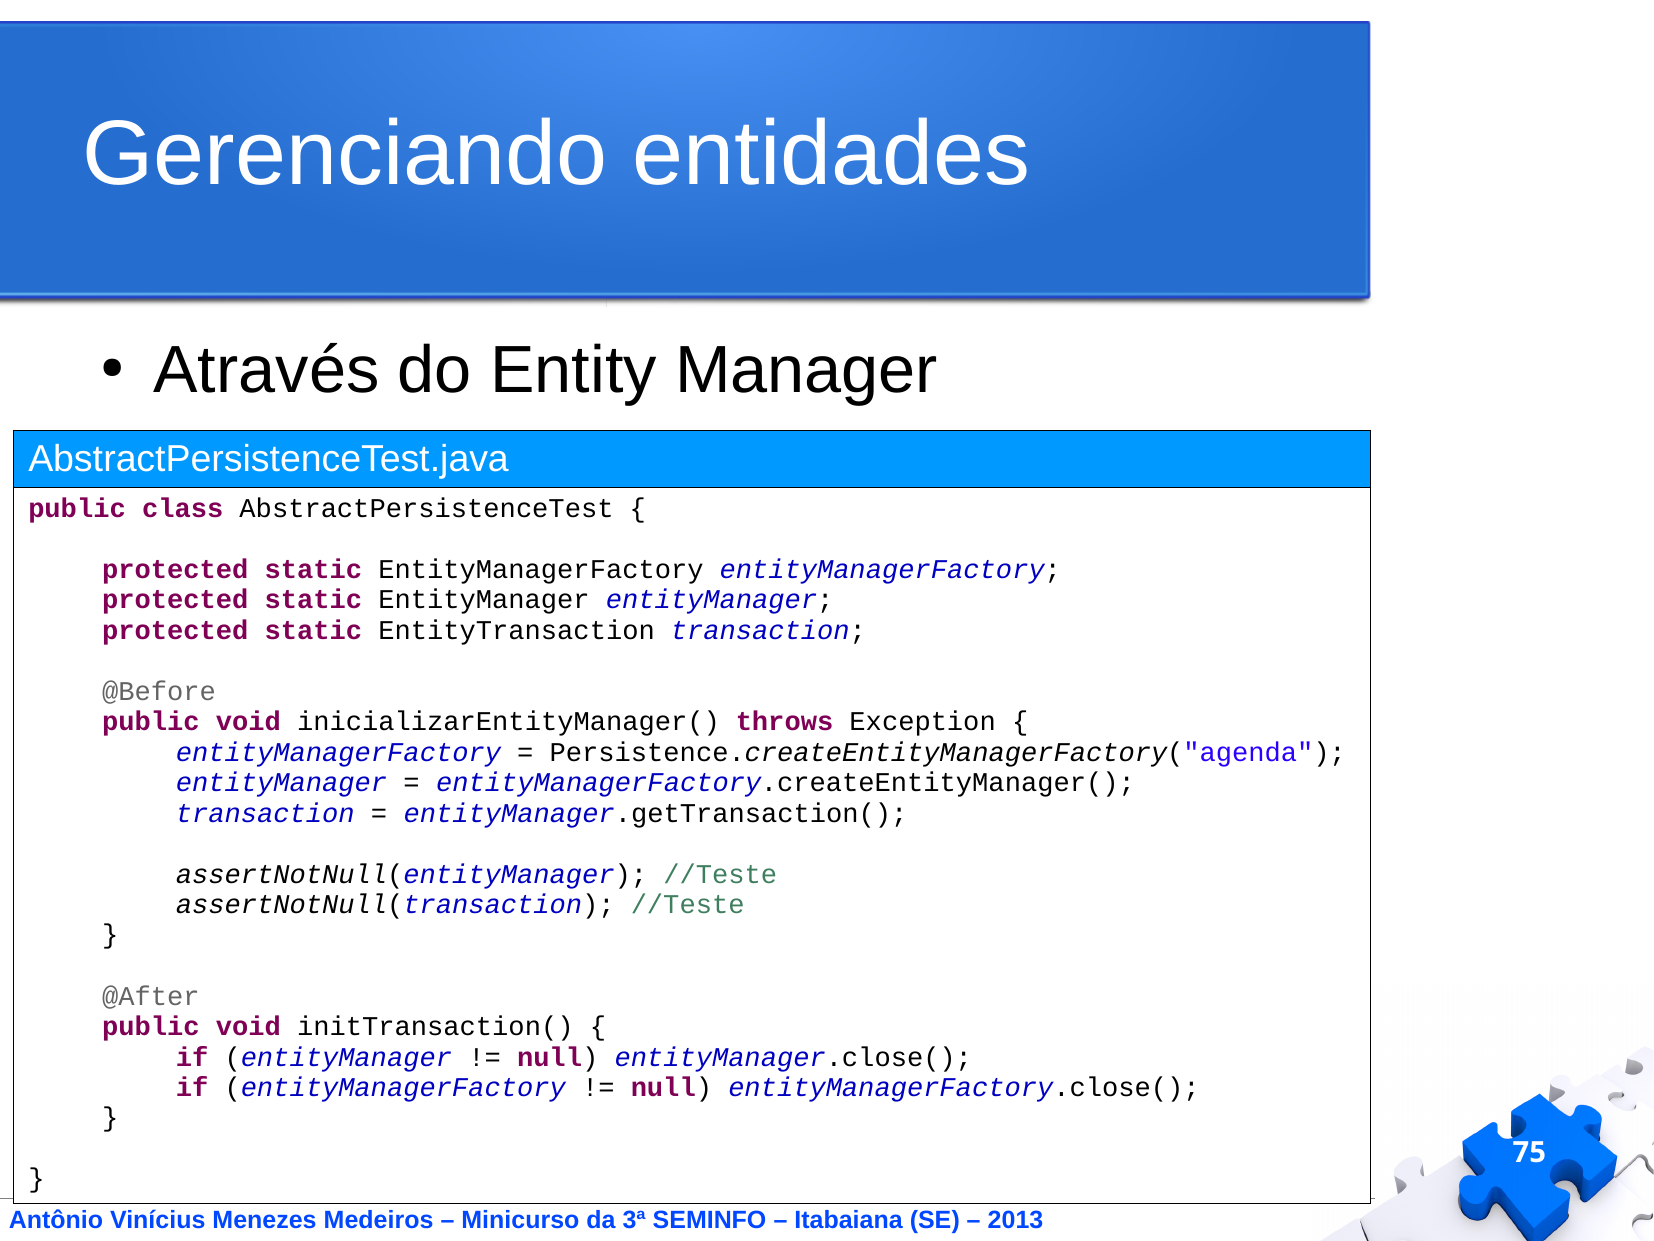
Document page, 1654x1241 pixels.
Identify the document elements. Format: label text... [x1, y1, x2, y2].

table_header AbstractPersistenceTest.java [14, 431, 1370, 487]
title Gerenciando entidades [82, 49, 1323, 257]
table_cell public class AbstractPersistenceTest { protected static EntityManagerFactory entityManagerFactory; protected static EntityManager entityManager; protected static EntityTransaction transaction; @Before public void inicializarEntityManager() throws Exception { entityManagerFactory = Persistence.createEntityManagerFactory("agenda"); entityManager = entityManagerFactory.createEntityManager(); transaction = entityManager.getTransaction(); assertNotNull(entityManager); //Teste assertNotNull(transaction); //Teste } @After public void initTransaction() { if (entityManager != null) entityManager.close(); if (entityManagerFactory != null) entityManagerFactory.close(); } } [14, 488, 1370, 1203]
picture [1311, 983, 1654, 1241]
list Através do Entity Manager [82, 332, 1356, 430]
picture [0, 21, 1375, 307]
